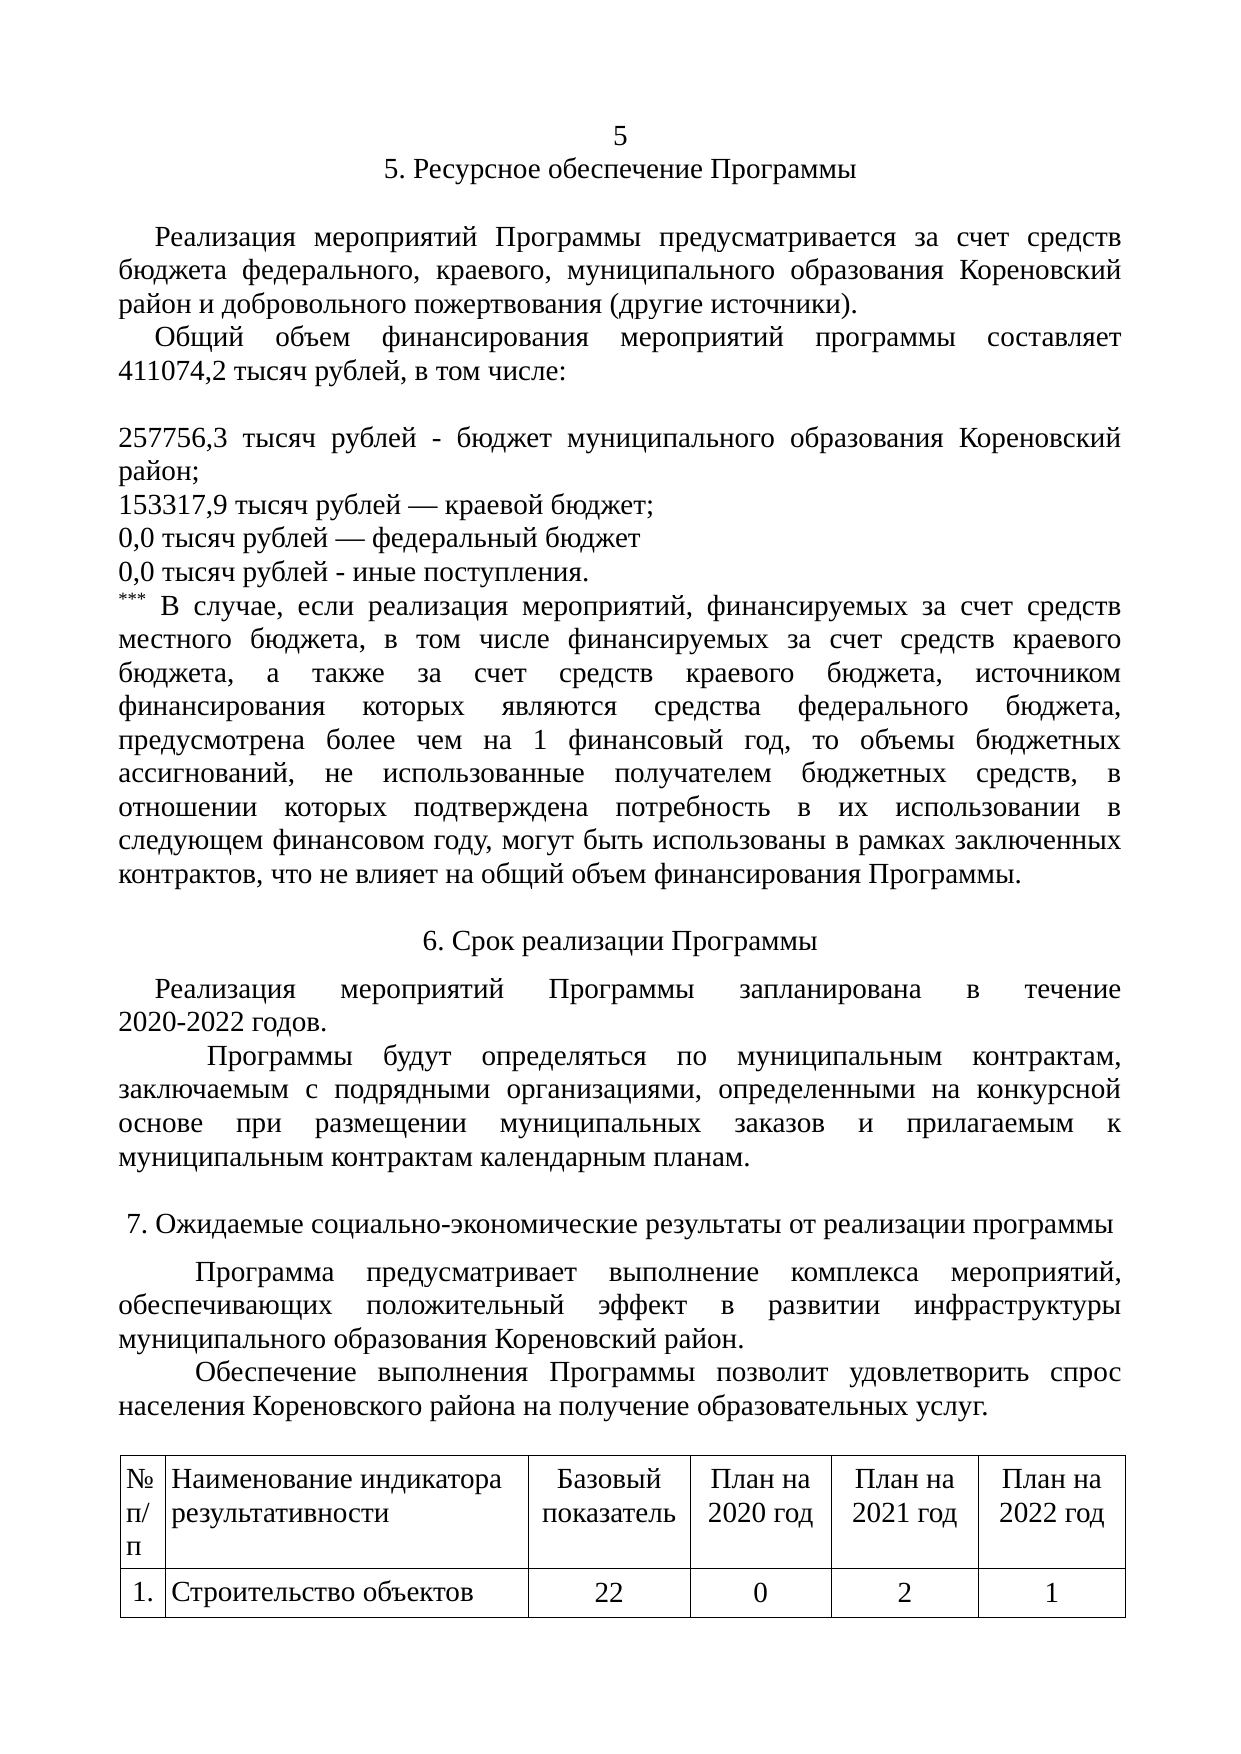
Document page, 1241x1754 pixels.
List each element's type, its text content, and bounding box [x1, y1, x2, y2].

text 0,0 тысяч рублей — федеральный бюджет [118, 521, 1122, 554]
table_header План на 2022 год [979, 1456, 1125, 1568]
table_header План на 2020 год [691, 1456, 831, 1568]
text 5 [118, 118, 1122, 152]
text 7. Ожидаемые социально-экономические результаты от реализации программы [118, 1206, 1122, 1239]
table_cell Строительство объектов [166, 1569, 528, 1616]
table_cell 1. [121, 1569, 165, 1616]
text 5. Ресурсное обеспечение Программы [118, 152, 1122, 185]
text *** В случае, если реализация мероприятий, финансируемых за счет средств местного бюджета, в том числе финансируемых за счет средств краевого бюджета, а также за счет средств краевого бюджета, источником финансирования которых являются средства федерального бюджета, предусмотрена более чем на 1 финансовый год, то объемы бюджетных ассигнований, не использованные получателем бюджетных средств, в отношении которых подтверждена потребность в их использовании в следующем финансовом году, могут быть использованы в рамках заключенных контрактов, что не влияет на общий объем финансирования Программы. [118, 588, 1122, 889]
text 153317,9 тысяч рублей — краевой бюджет; [118, 487, 1122, 521]
table_cell 0 [691, 1569, 831, 1616]
table_cell 22 [529, 1569, 690, 1616]
text 6. Срок реализации Программы [118, 923, 1122, 957]
text Обеспечение выполнения Программы позволит удовлетворить спрос населения Кореновского района на получение образовательных услуг. [118, 1354, 1122, 1421]
table_cell 1 [979, 1569, 1125, 1616]
text Программа предусматривает выполнение комплекса мероприятий, обеспечивающих положительный эффект в развитии инфраструктуры муниципального образования Кореновский район. [118, 1254, 1122, 1354]
table_header Базовый показатель [529, 1456, 690, 1568]
text Общий объем финансирования мероприятий программы составляет 411074,2 тысяч рублей, в том числе: [118, 319, 1122, 386]
table_header № п/п [121, 1456, 165, 1568]
table_cell 2 [832, 1569, 978, 1616]
text Реализация мероприятий Программы запланирована в течение 2020-2022 годов. [118, 971, 1122, 1038]
text Реализация мероприятий Программы предусматривается за счет средств бюджета федерального, краевого, муниципального образования Кореновский район и добровольного пожертвования (другие источники). [118, 219, 1122, 319]
table_header Наименование индикатора результативности [166, 1456, 528, 1568]
text Программы будут определяться по муниципальным контрактам, заключаемым с подрядными организациями, определенными на конкурсной основе при размещении муниципальных заказов и прилагаемым к муниципальным контрактам календарным планам. [118, 1038, 1122, 1172]
text 0,0 тысяч рублей - иные поступления. [118, 554, 1122, 588]
text 257756,3 тысяч рублей - бюджет муниципального образования Кореновский район; [118, 420, 1122, 487]
table_header План на 2021 год [832, 1456, 978, 1568]
